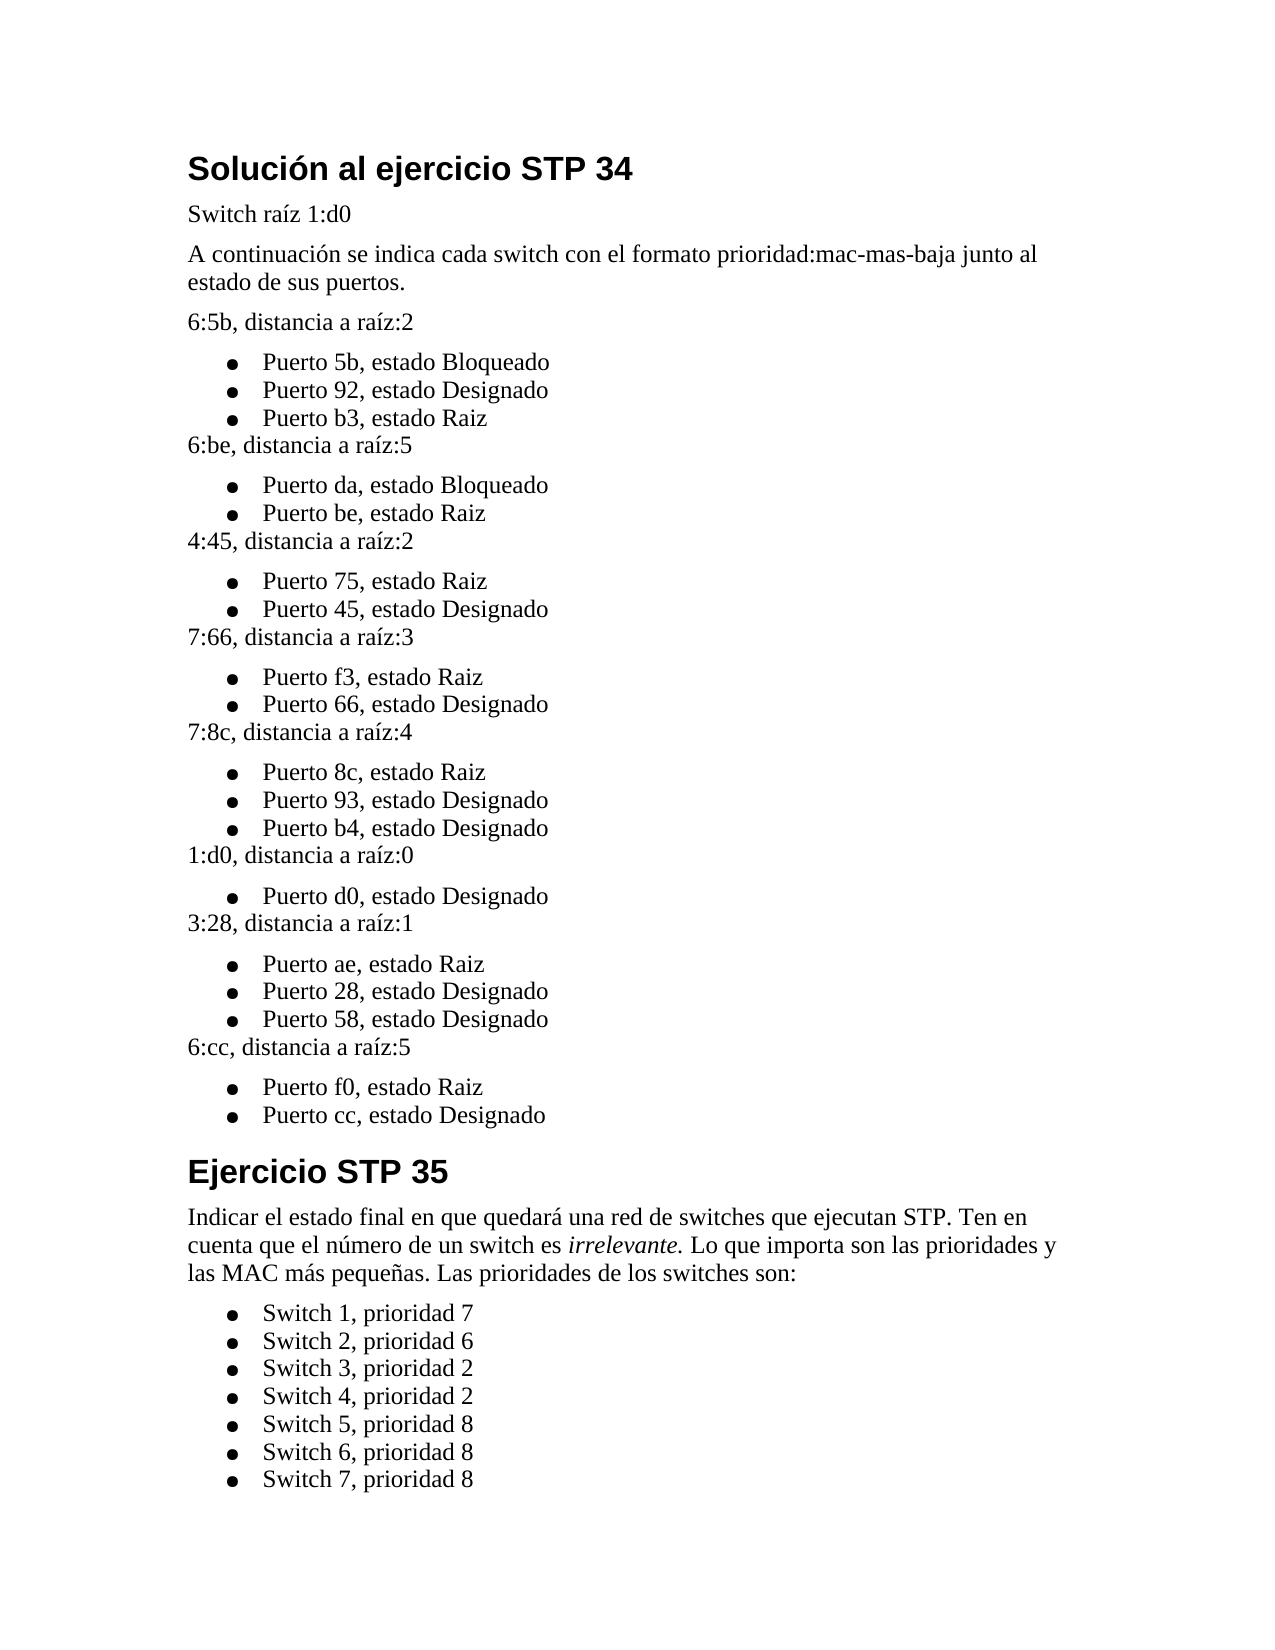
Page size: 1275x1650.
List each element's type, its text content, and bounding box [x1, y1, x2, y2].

text 6:cc, distancia a raíz:5 [187, 1033, 1087, 1061]
list Switch 3, prioridad 2 [225, 1354, 1087, 1382]
text 1:d0, distancia a raíz:0 [187, 842, 1087, 869]
subtitle Solución al ejercicio STP 34 [187, 150, 1087, 187]
list Puerto d0, estado Designado [225, 882, 1087, 909]
list Switch 7, prioridad 8 [225, 1465, 1087, 1493]
list Puerto 93, estado Designado [225, 786, 1087, 814]
text 4:45, distancia a raíz:2 [187, 527, 1087, 555]
list Switch 2, prioridad 6 [225, 1327, 1087, 1354]
list Switch 5, prioridad 8 [225, 1410, 1087, 1438]
list Puerto b3, estado Raiz [225, 404, 1087, 431]
list Puerto f0, estado Raiz [225, 1073, 1087, 1101]
list Puerto 66, estado Designado [225, 691, 1087, 718]
text 7:66, distancia a raíz:3 [187, 623, 1087, 650]
text Indicar el estado final en que quedará una red de switches que ejecutan STP. Ten en cuenta que el número de un switch es irrelevante. Lo que importa son las prioridades y las MAC más pequeñas. Las prioridades de los switches son: [187, 1203, 1087, 1287]
text Switch raíz 1:d0 [187, 200, 1087, 228]
list Puerto b4, estado Designado [225, 814, 1087, 842]
text 3:28, distancia a raíz:1 [187, 909, 1087, 937]
text 6:be, distancia a raíz:5 [187, 431, 1087, 459]
list Puerto f3, estado Raiz [225, 663, 1087, 691]
list Puerto 8c, estado Raiz [225, 758, 1087, 786]
list Puerto cc, estado Designado [225, 1101, 1087, 1128]
list Puerto 75, estado Raiz [225, 567, 1087, 595]
text 6:5b, distancia a raíz:2 [187, 308, 1087, 336]
list Puerto 45, estado Designado [225, 595, 1087, 623]
list Puerto ae, estado Raiz [225, 950, 1087, 977]
text A continuación se indica cada switch con el formato prioridad:mac-mas-baja junto al estado de sus puertos. [187, 240, 1087, 296]
list Puerto da, estado Bloqueado [225, 472, 1087, 499]
list Puerto 92, estado Designado [225, 376, 1087, 404]
list Switch 1, prioridad 7 [225, 1299, 1087, 1327]
list Puerto 28, estado Designado [225, 977, 1087, 1005]
text 7:8c, distancia a raíz:4 [187, 718, 1087, 746]
list Puerto 5b, estado Bloqueado [225, 348, 1087, 376]
list Switch 6, prioridad 8 [225, 1438, 1087, 1465]
subtitle Ejercicio STP 35 [187, 1153, 1087, 1191]
list Puerto be, estado Raiz [225, 499, 1087, 527]
list Puerto 58, estado Designado [225, 1005, 1087, 1033]
list Switch 4, prioridad 2 [225, 1382, 1087, 1410]
